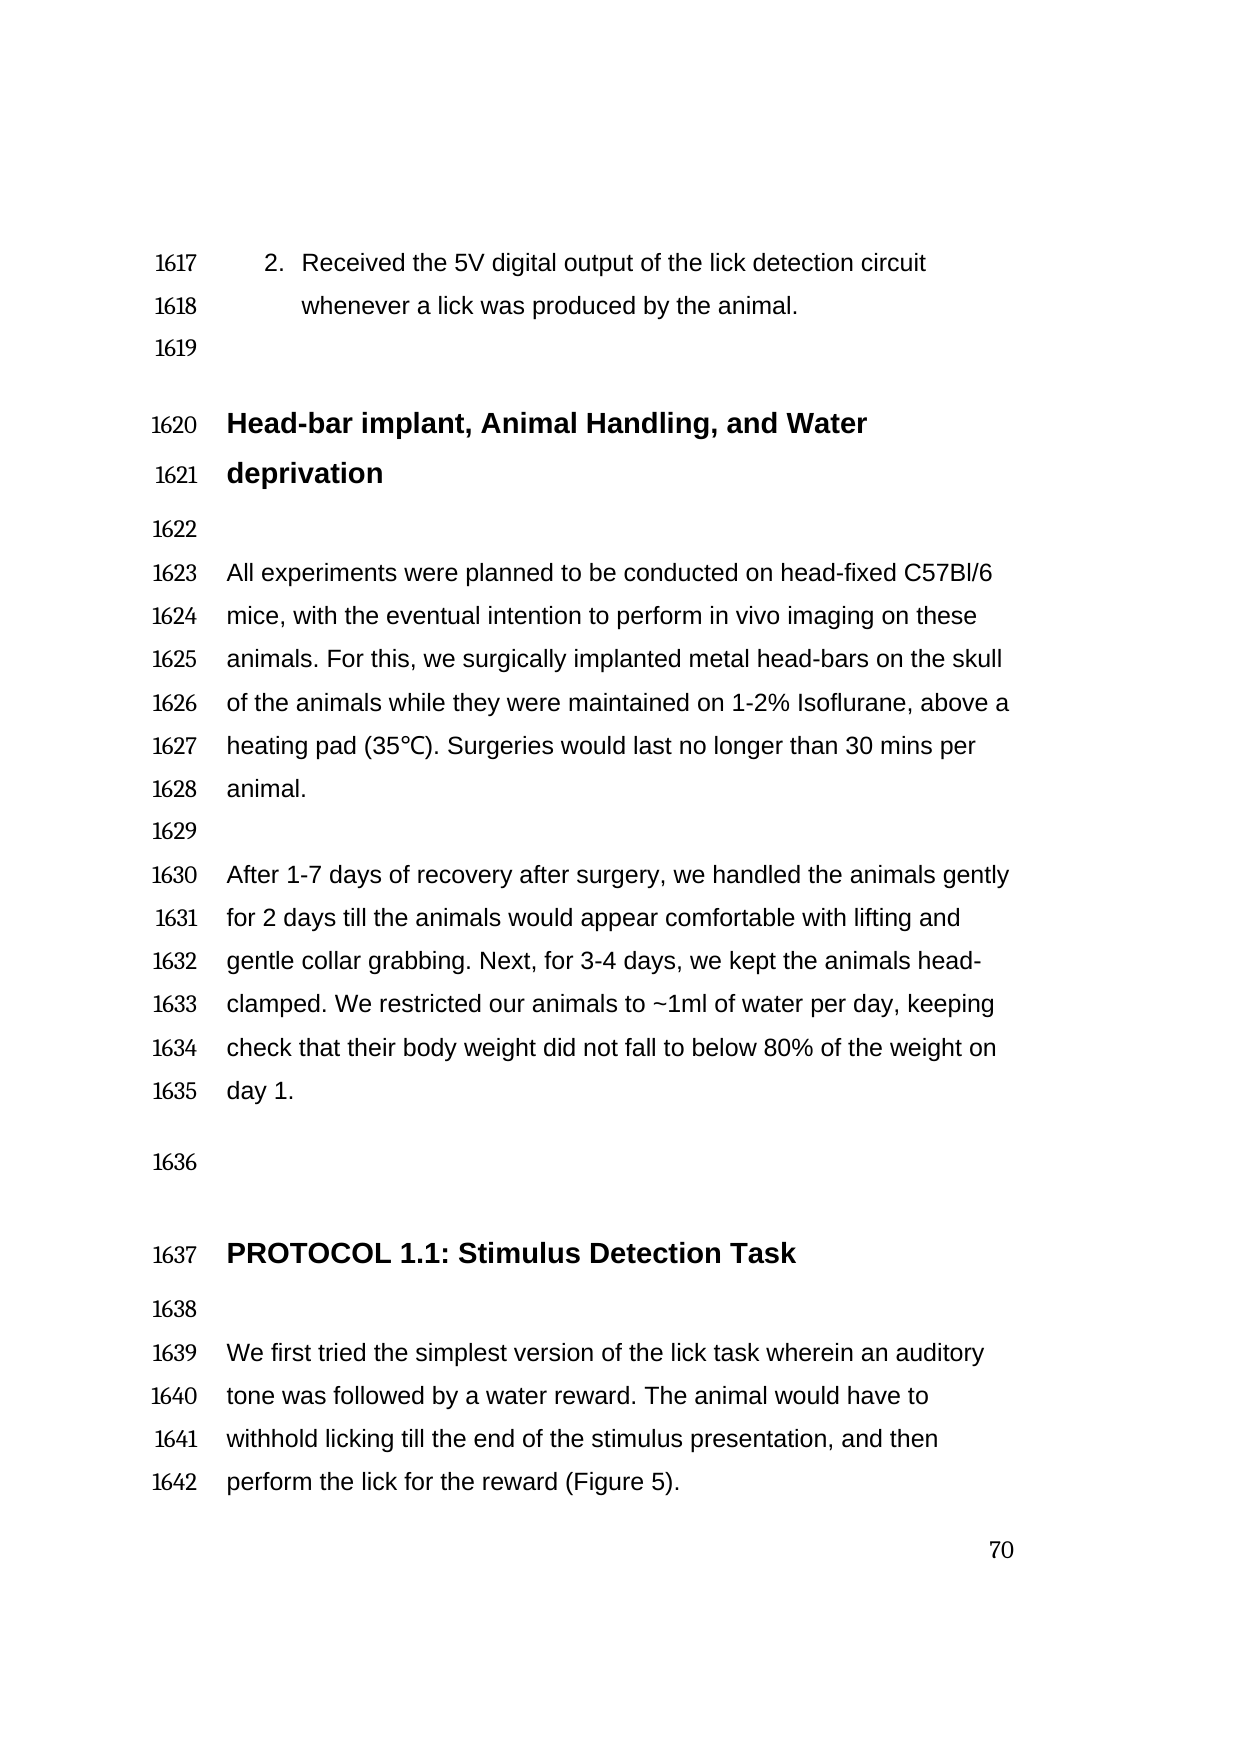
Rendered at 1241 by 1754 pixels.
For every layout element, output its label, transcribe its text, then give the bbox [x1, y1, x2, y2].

list Received the 5V digital output of the lick detection circuit whenever a lick was produced by the animal. [264, 248, 1014, 319]
text We first tried the simplest version of the lick task wherein an auditory tone was followed by a water reward. The animal would have to withhold licking till the end of the stimulus presentation, and then perform the lick for the reward (Figure 5). [226, 1338, 1014, 1496]
text After 1-7 days of recovery after surgery, we handled the animals gently for 2 days till the animals would appear comfortable with lifting and gentle collar grabbing. Next, for 3-4 days, we kept the animals head-clamped. We restricted our animals to ~1ml of water per day, keeping check that their body weight did not fall to below 80% of the weight on day 1. [226, 860, 1014, 1104]
text All experiments were planned to be conducted on head-fixed C57Bl/6 mice, with the eventual intention to perform in vivo imaging on these animals. For this, we surgically implanted metal head-bars on the skull of the animals while they were maintained on 1-2% Isoflurane, above a heating pad (35℃). Surgeries would last no longer than 30 mins per animal. [226, 558, 1014, 803]
subtitle PROTOCOL 1.1: Stimulus Detection Task [226, 1236, 1014, 1269]
subtitle Head-bar implant, Animal Handling, and Water deprivation [226, 406, 1014, 490]
